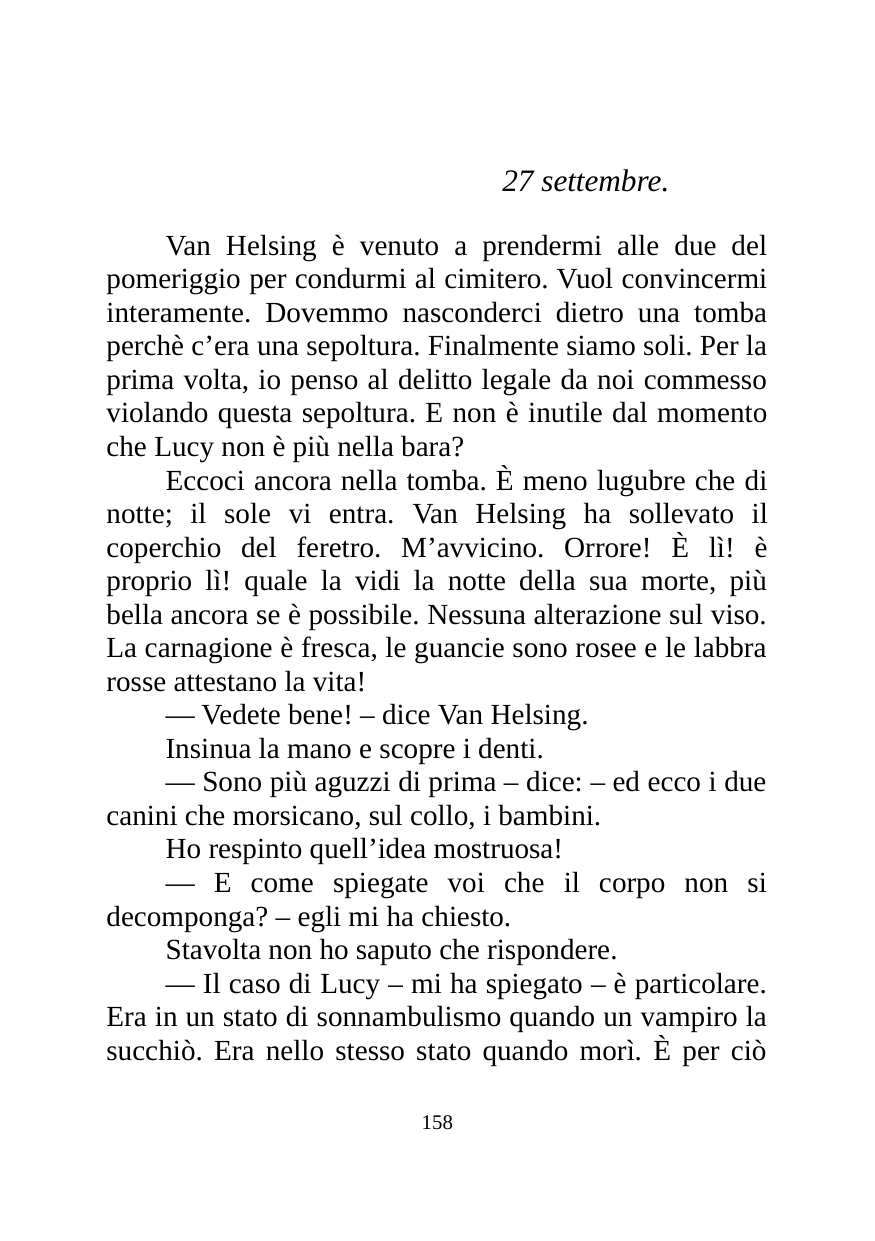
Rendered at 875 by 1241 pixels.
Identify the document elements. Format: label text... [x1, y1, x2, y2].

text Ho respinto quell’idea mostruosa! [106, 832, 768, 865]
text — Sono più aguzzi di prima – dice: – ed ecco i due canini che morsicano, sul collo, i bambini. [106, 764, 768, 832]
text Insinua la mano e scopre i denti. [106, 731, 768, 764]
text Eccoci ancora nella tomba. È meno lugubre che di notte; il sole vi entra. Van Helsing ha sollevato il coperchio del feretro. M’avvicino. Orrore! È lì! è proprio lì! quale la vidi la notte della sua morte, più bella ancora se è possibile. Nessuna alterazione sul viso. La carnagione è fresca, le guancie sono rosee e le labbra rosse attestano la vita! [106, 463, 768, 697]
text — Vedete bene! – dice Van Helsing. [106, 697, 768, 731]
text Van Helsing è venuto a prendermi alle due del pomeriggio per condurmi al cimitero. Vuol convincermi interamente. Dovemmo nasconderci dietro una tomba perchè c’era una sepoltura. Finalmente siamo soli. Per la prima volta, io penso al delitto legale da noi commesso violando questa sepoltura. E non è inutile dal momento che Lucy non è più nella bara? [106, 228, 768, 463]
text 27 settembre. [106, 106, 768, 198]
text Stavolta non ho saputo che rispondere. [106, 932, 768, 966]
text — E come spiegate voi che il corpo non si decomponga? – egli mi ha chiesto. [106, 865, 768, 932]
text — Il caso di Lucy – mi ha spiegato – è particolare. Era in un stato di sonnambulismo quando un vampiro la succhiò. Era nello stesso stato quando morì. È per ciò [106, 966, 768, 1066]
